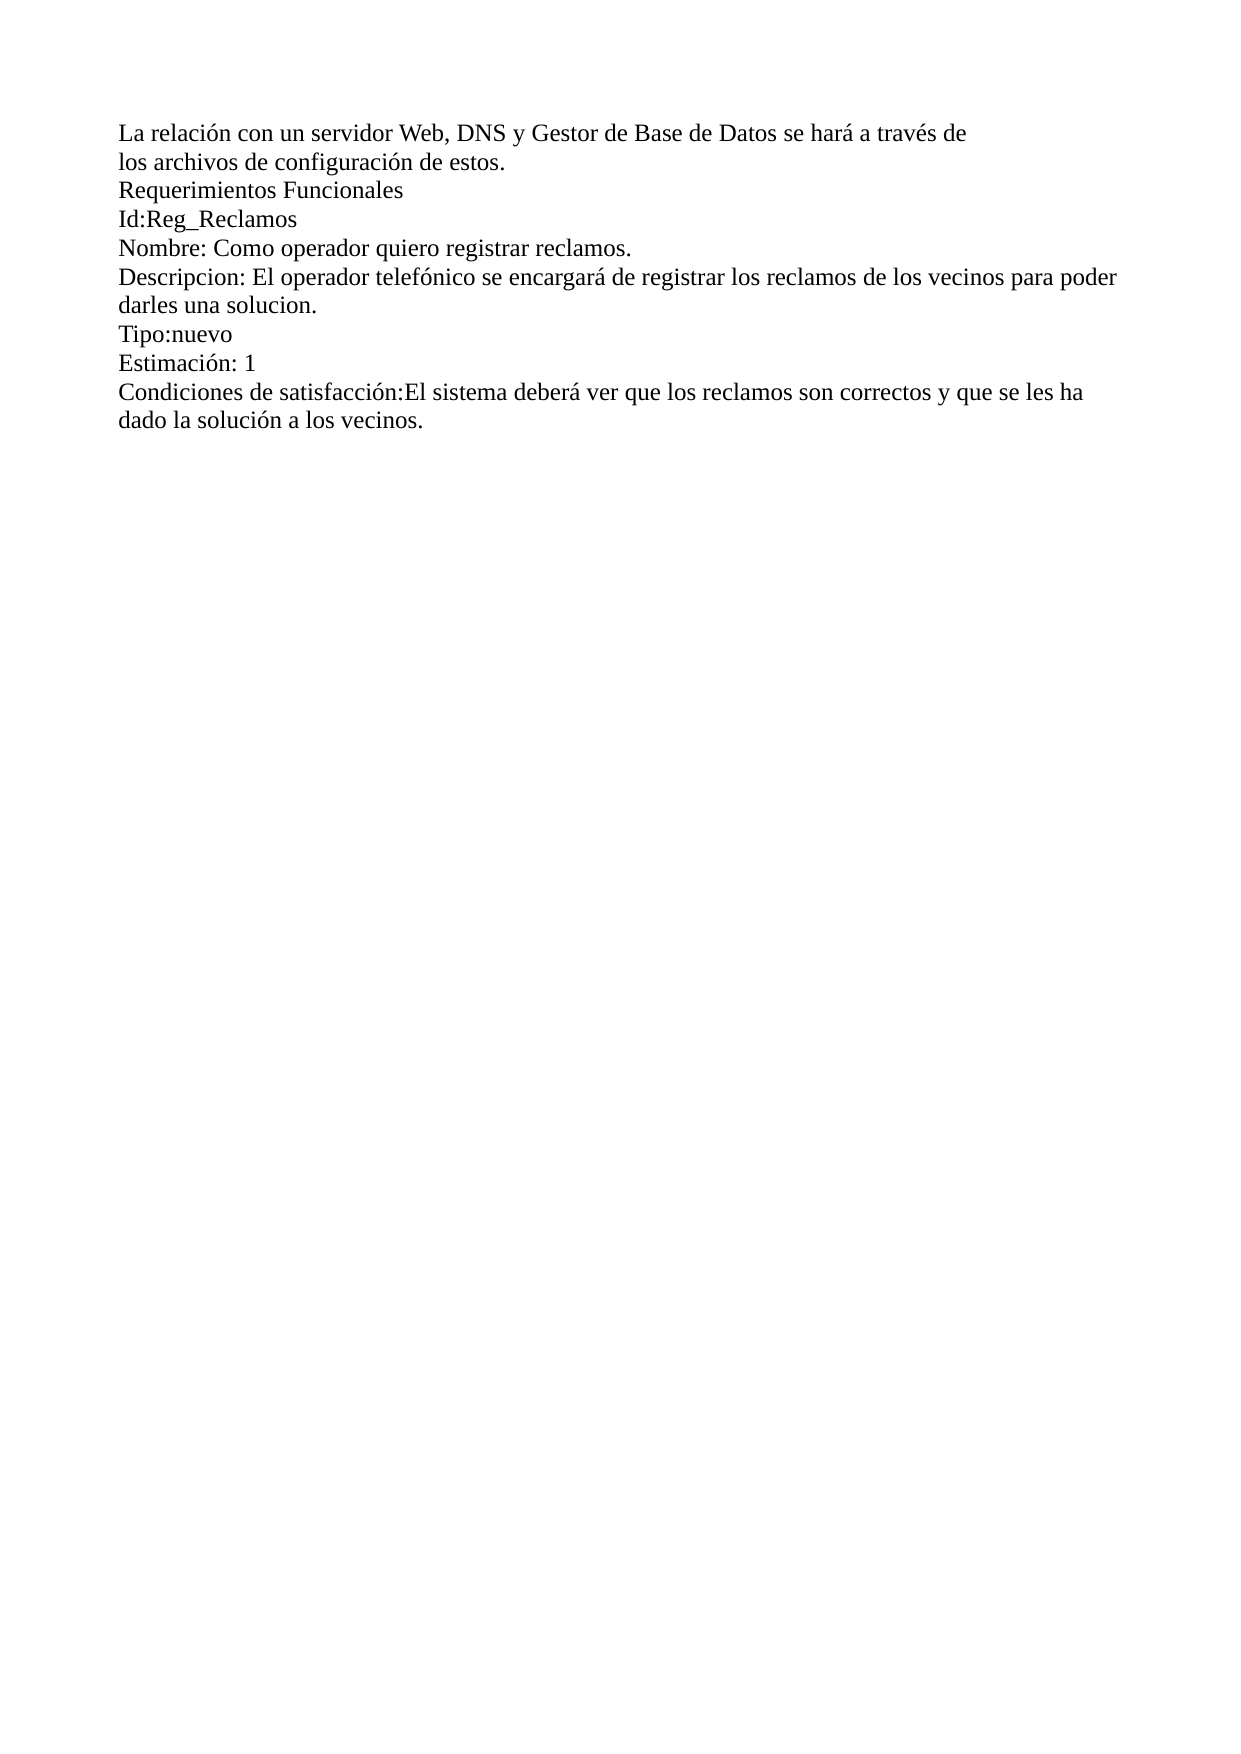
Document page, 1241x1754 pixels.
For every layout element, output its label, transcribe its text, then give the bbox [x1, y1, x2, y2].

text Requerimientos Funcionales [118, 176, 1122, 204]
text Id:Reg_Reclamos [118, 204, 1122, 233]
text Descripcion: El operador telefónico se encargará de registrar los reclamos de los vecinos para poder darles una solucion. [118, 262, 1122, 319]
text Estimación: 1 [118, 348, 1122, 377]
text Nombre: Como operador quiero registrar reclamos. [118, 233, 1122, 262]
text los archivos de configuración de estos. [118, 147, 1122, 176]
text Condiciones de satisfacción:El sistema deberá ver que los reclamos son correctos y que se les ha dado la solución a los vecinos. [118, 377, 1122, 434]
text Tipo:nuevo [118, 319, 1122, 348]
text La relación con un servidor Web, DNS y Gestor de Base de Datos se hará a través de [118, 118, 1122, 147]
